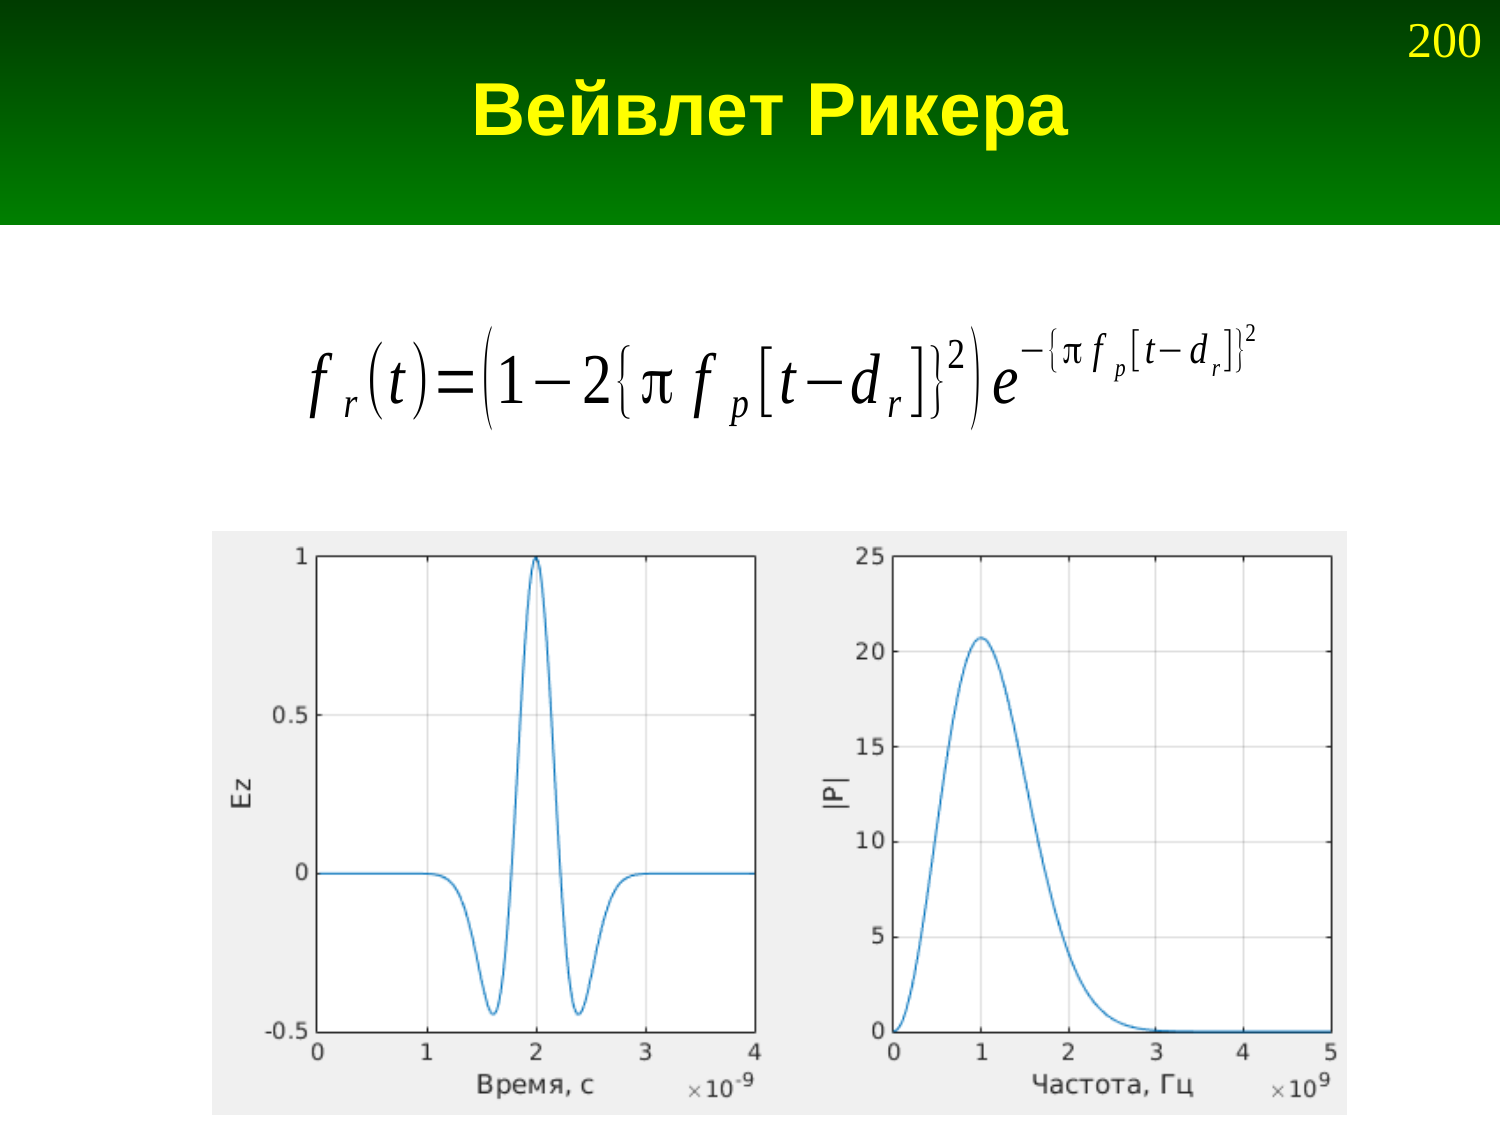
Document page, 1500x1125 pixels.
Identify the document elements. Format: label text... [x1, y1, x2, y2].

picture [212, 531, 1347, 1115]
title Вейвлет Рикера [100, 7, 1441, 204]
chart [283, 318, 1273, 434]
